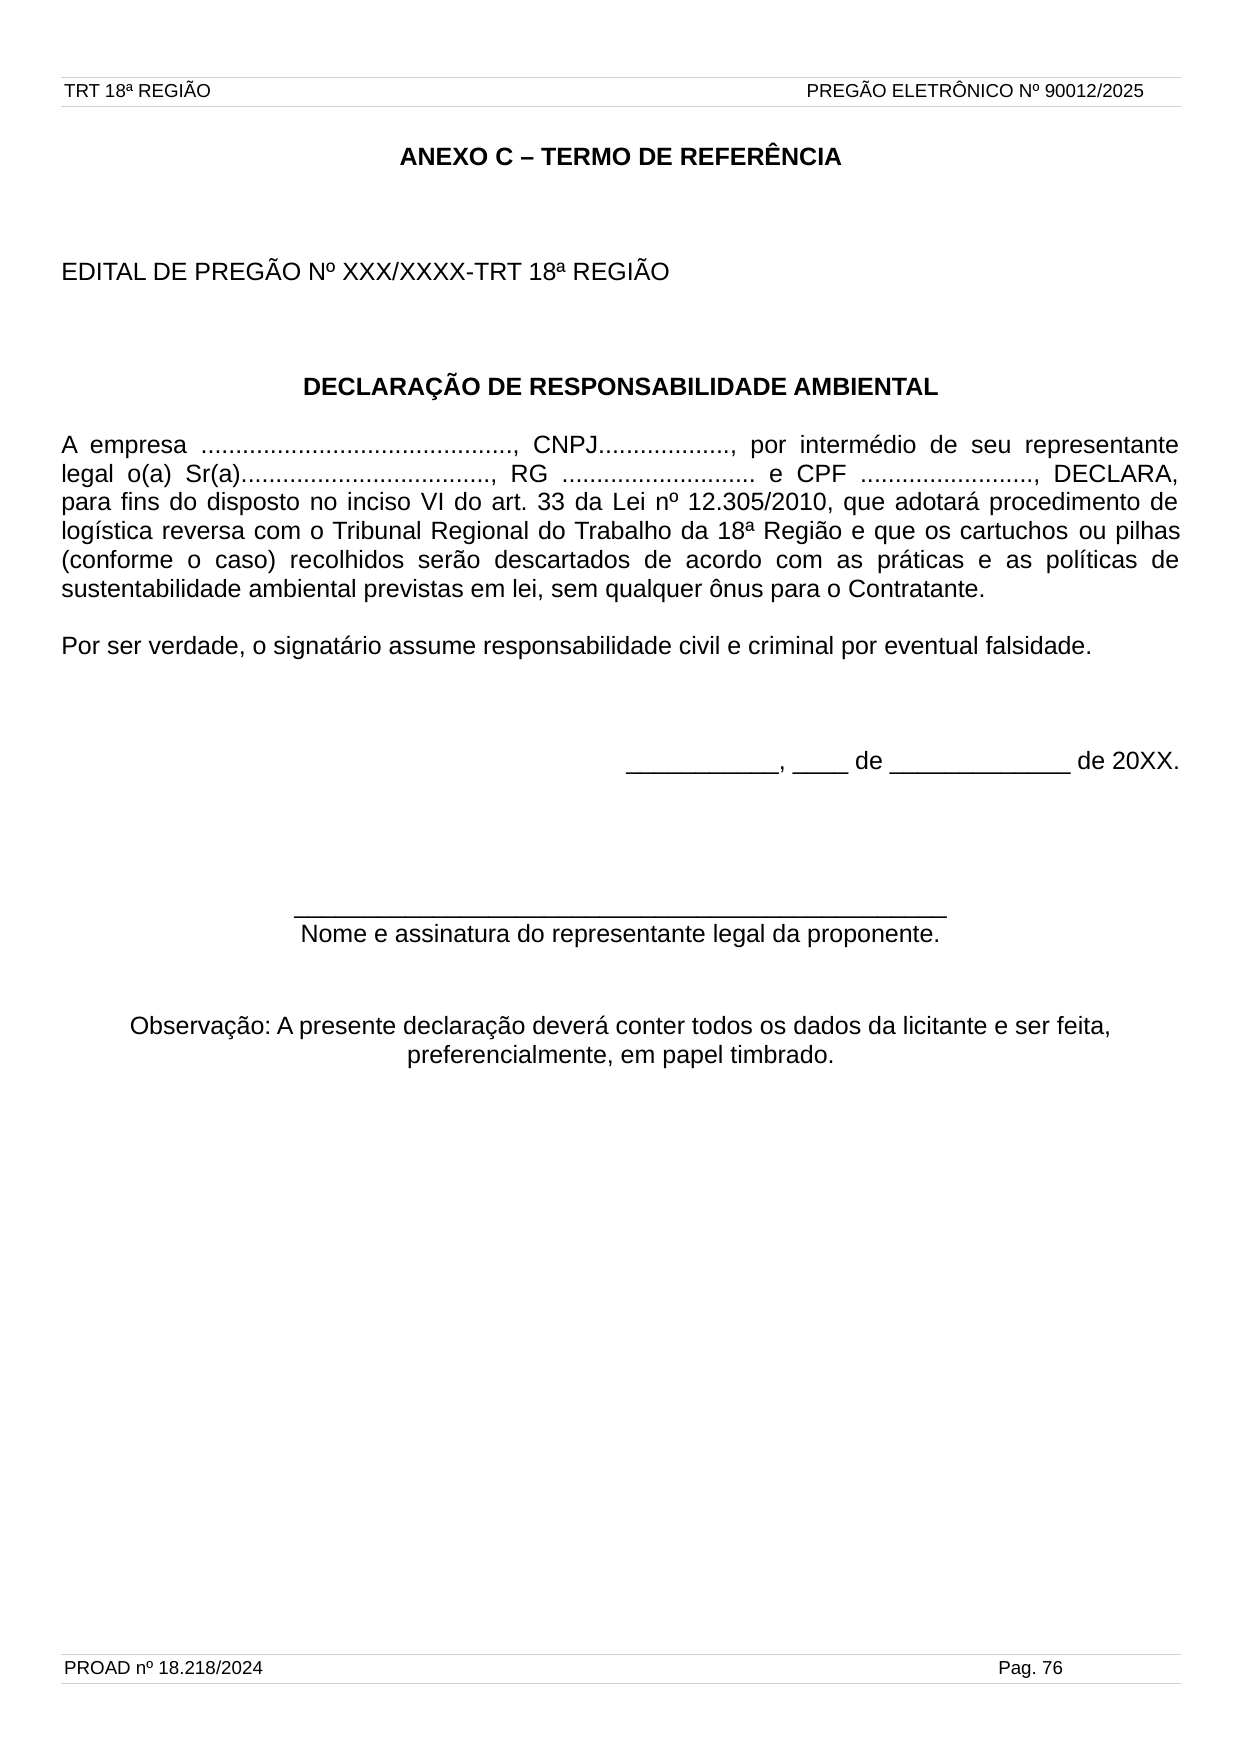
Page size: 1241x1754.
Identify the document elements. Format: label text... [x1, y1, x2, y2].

text EDITAL DE PREGÃO Nº XXX/XXXX-TRT 18ª REGIÃO [61, 257, 1181, 286]
text DECLARAÇÃO DE RESPONSABILIDADE AMBIENTAL [61, 372, 1181, 401]
text Por ser verdade, o signatário assume responsabilidade civil e criminal por eventual falsidade. [61, 631, 1181, 660]
text Observação: A presente declaração deverá conter todos os dados da licitante e ser feita, preferencialmente, em papel timbrado. [61, 1011, 1181, 1068]
text _______________________________________________ [61, 890, 1181, 919]
text A empresa ............................................., CNPJ..................., por intermédio de seu representante legal o(a) Sr(a)...................................., RG ............................ e CPF ........................., DECLARA, para fins do disposto no inciso VI do art. 33 da Lei nº 12.305/2010, que adotará procedimento de logística reversa com o Tribunal Regional do Trabalho da 18ª Região e que os cartuchos ou pilhas (conforme o caso) recolhidos serão descartados de acordo com as práticas e as políticas de sustentabilidade ambiental previstas em lei, sem qualquer ônus para o Contratante. [61, 430, 1181, 602]
text ___________, ____ de _____________ de 20XX. [61, 746, 1181, 775]
text ANEXO C – TERMO DE REFERÊNCIA [61, 141, 1181, 170]
text Nome e assinatura do representante legal da proponente. [61, 919, 1181, 947]
